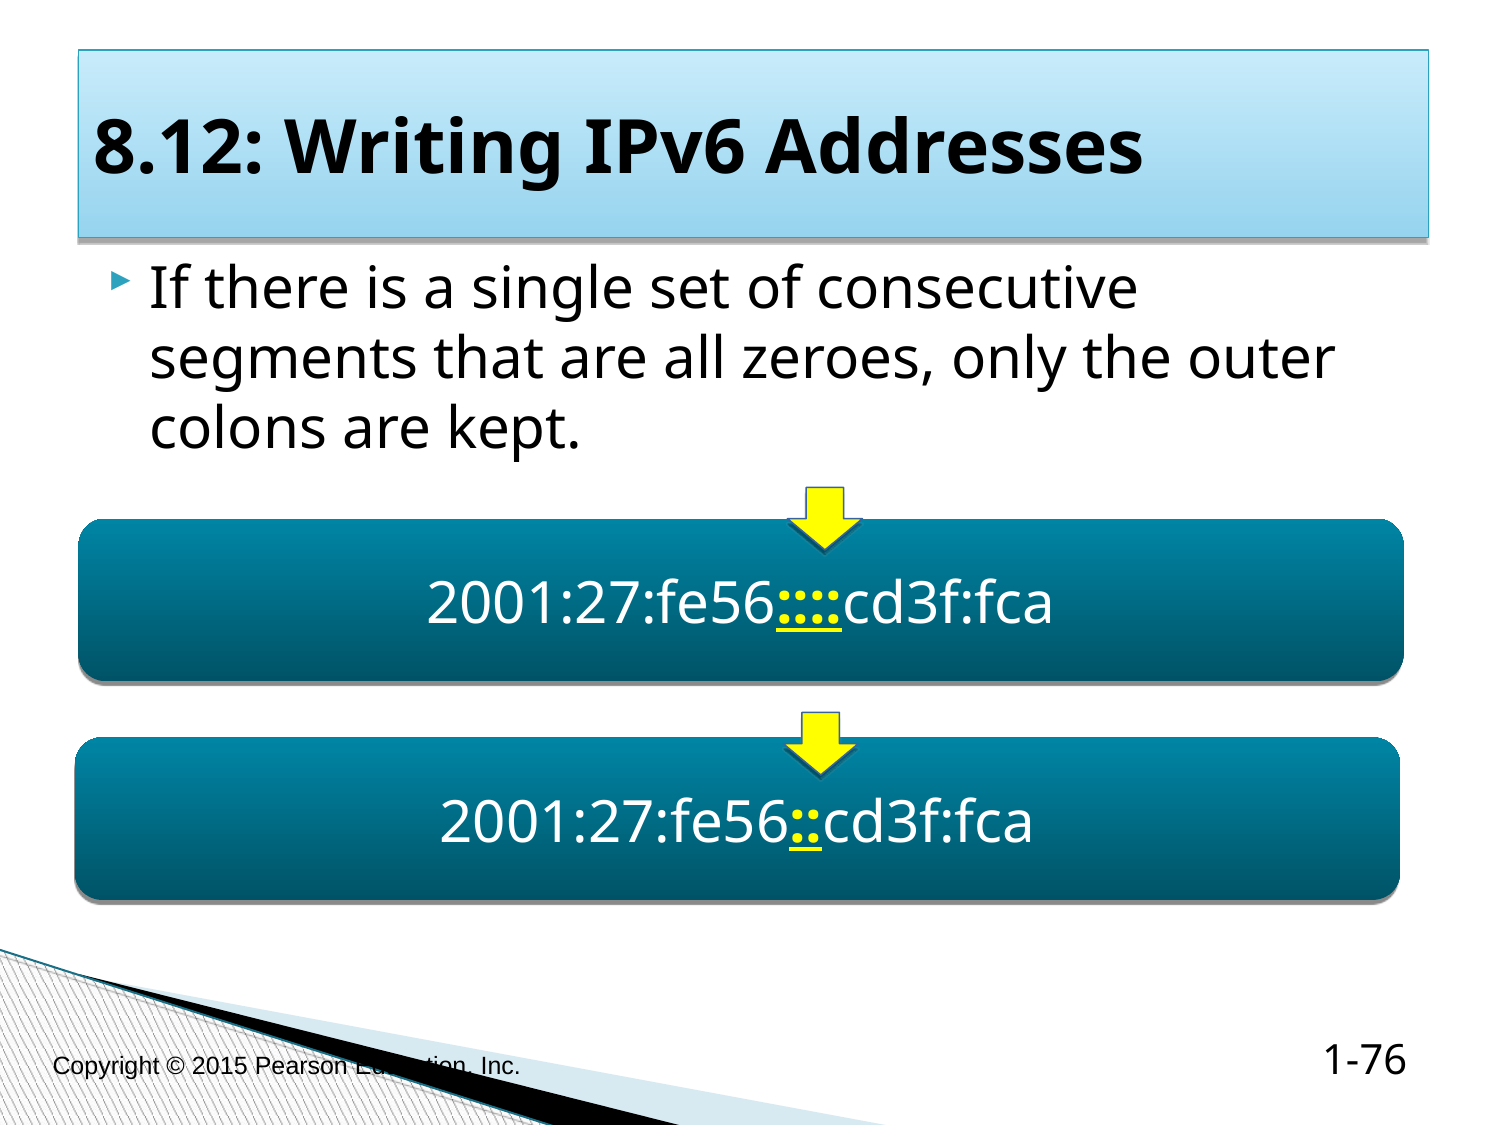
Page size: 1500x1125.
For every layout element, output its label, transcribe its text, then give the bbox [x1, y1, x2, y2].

text_box 2001:27:fe56::cd3f:fca [74, 737, 1401, 900]
footer Copyright © 2015 Pearson Education, Inc. [37, 1040, 588, 1088]
slide_number 1-<number> [1287, 1037, 1423, 1098]
title 8.12: Writing IPv6 Addresses [78, 50, 1429, 238]
list If there is a single set of consecutive segments that are all zeroes, only the outer colons are kept. [75, 242, 1425, 538]
text_box [787, 487, 863, 550]
picture [0, 952, 543, 1125]
text_box [783, 712, 859, 775]
text_box 2001:27:fe56::::cd3f:fca [78, 518, 1404, 682]
